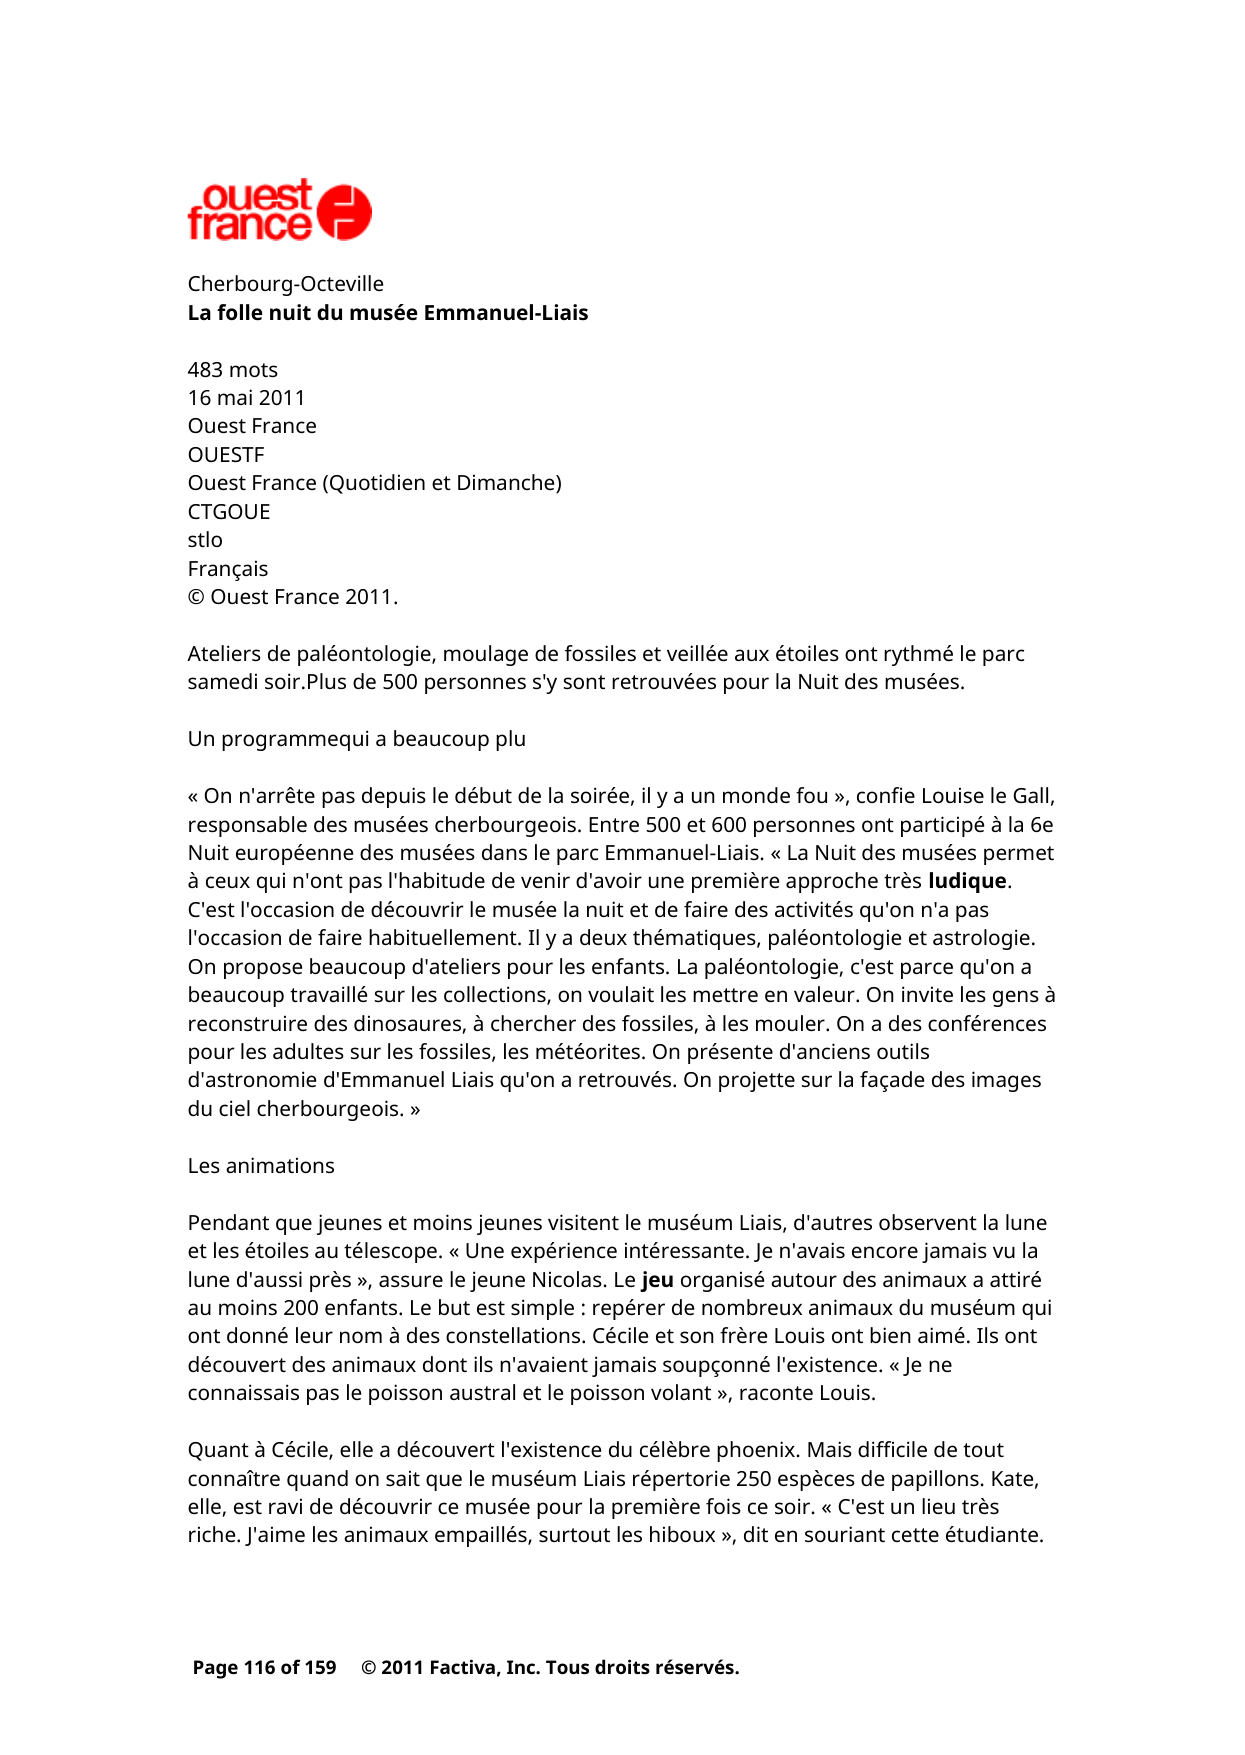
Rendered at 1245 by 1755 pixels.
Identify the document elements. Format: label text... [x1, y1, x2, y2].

text La folle nuit du musée Emmanuel-Liais [187, 298, 1057, 326]
text 483 mots [187, 355, 1057, 383]
text OUESTF [187, 440, 1057, 468]
text Ouest France [187, 412, 1057, 440]
text © Ouest France 2011. [187, 582, 1057, 611]
text 16 mai 2011 [187, 383, 1057, 412]
text Ouest France (Quotidien et Dimanche) [187, 468, 1057, 497]
text Français [187, 554, 1057, 582]
text Les animations [187, 1151, 1057, 1179]
text Cherbourg-Octeville [187, 269, 1057, 298]
text CTGOUE [187, 497, 1057, 525]
picture [187, 178, 372, 241]
text Ateliers de paléontologie, moulage de fossiles et veillée aux étoiles ont rythmé le parc samedi soir.Plus de 500 personnes s'y sont retrouvées pour la Nuit des musées. [187, 639, 1057, 696]
text Quant à Cécile, elle a découvert l'existence du célèbre phoenix. Mais difficile de tout connaître quand on sait que le muséum Liais répertorie 250 espèces de papillons. Kate, elle, est ravi de découvrir ce musée pour la première fois ce soir. « C'est un lieu très riche. J'aime les animaux empaillés, surtout les hiboux », dit en souriant cette étudiante. [187, 1435, 1057, 1549]
text stlo [187, 525, 1057, 554]
text Pendant que jeunes et moins jeunes visitent le muséum Liais, d'autres observent la lune et les étoiles au télescope. « Une expérience intéressante. Je n'avais encore jamais vu la lune d'aussi près », assure le jeune Nicolas. Le jeu organisé autour des animaux a attiré au moins 200 enfants. Le but est simple : repérer de nombreux animaux du muséum qui ont donné leur nom à des constellations. Cécile et son frère Louis ont bien aimé. Ils ont découvert des animaux dont ils n'avaient jamais soupçonné l'existence. « Je ne connaissais pas le poisson austral et le poisson volant », raconte Louis. [187, 1208, 1057, 1407]
text Un programmequi a beaucoup plu [187, 724, 1057, 753]
text « On n'arrête pas depuis le début de la soirée, il y a un monde fou », confie Louise le Gall, responsable des musées cherbourgeois. Entre 500 et 600 personnes ont participé à la 6e Nuit européenne des musées dans le parc Emmanuel-Liais. « La Nuit des musées permet à ceux qui n'ont pas l'habitude de venir d'avoir une première approche très ludique. C'est l'occasion de découvrir le musée la nuit et de faire des activités qu'on n'a pas l'occasion de faire habituellement. Il y a deux thématiques, paléontologie et astrologie. On propose beaucoup d'ateliers pour les enfants. La paléontologie, c'est parce qu'on a beaucoup travaillé sur les collections, on voulait les mettre en valeur. On invite les gens à reconstruire des dinosaures, à chercher des fossiles, à les mouler. On a des conférences pour les adultes sur les fossiles, les météorites. On présente d'anciens outils d'astronomie d'Emmanuel Liais qu'on a retrouvés. On projette sur la façade des images du ciel cherbourgeois. » [187, 781, 1057, 1122]
